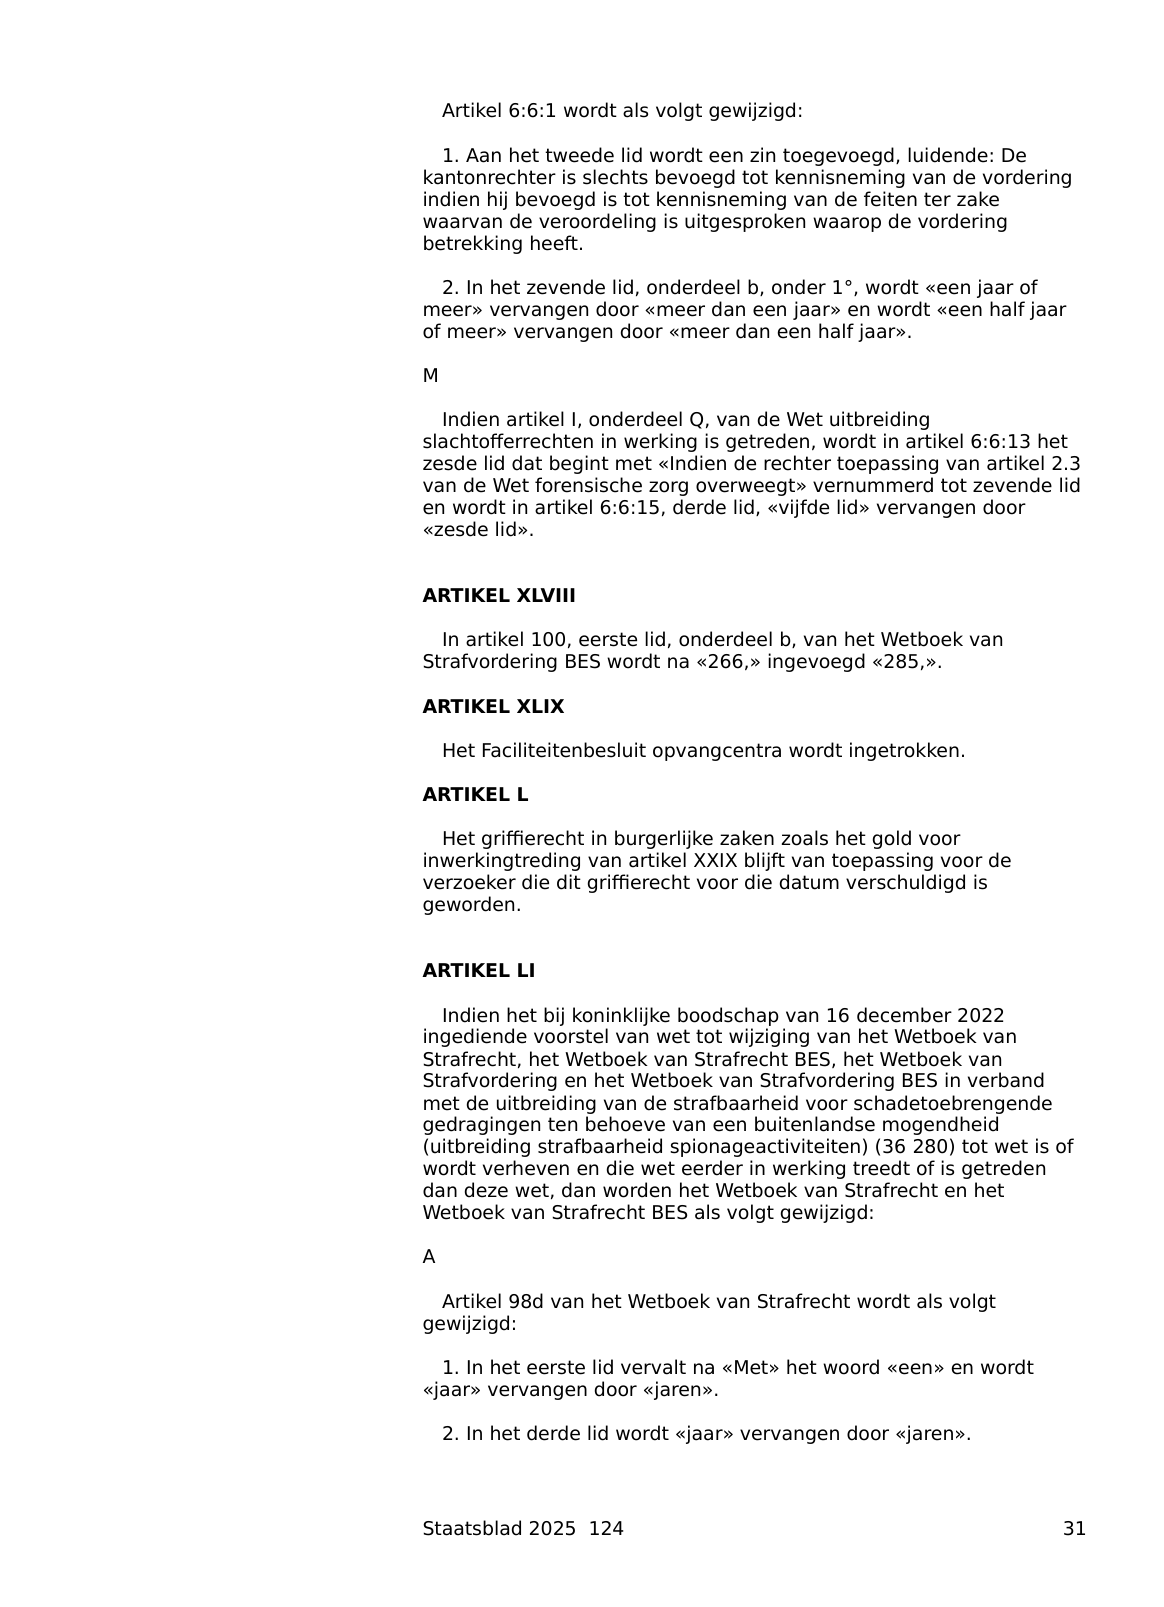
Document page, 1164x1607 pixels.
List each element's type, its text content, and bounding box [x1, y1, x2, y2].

subtitle ARTIKEL XLVIII [422, 585, 1087, 607]
text Artikel 6:6:1 wordt als volgt gewijzigd: [422, 100, 1087, 122]
text A [422, 1246, 1087, 1268]
text 1. In het eerste lid vervalt na «Met» het woord «een» en wordt «jaar» vervangen door «jaren». [422, 1357, 1087, 1401]
text M [422, 365, 1087, 387]
text In artikel 100, eerste lid, onderdeel b, van het Wetboek van Strafvordering BES wordt na «266,» ingevoegd «285,». [422, 629, 1087, 673]
text Het griffierecht in burgerlijke zaken zoals het gold voor inwerkingtreding van artikel XXIX blijft van toepassing voor de verzoeker die dit griffierecht voor die datum verschuldigd is geworden. [422, 828, 1087, 916]
text Het Faciliteitenbesluit opvangcentra wordt ingetrokken. [422, 740, 1087, 762]
subtitle ARTIKEL XLIX [422, 696, 1087, 717]
text Indien artikel I, onderdeel Q, van de Wet uitbreiding slachtofferrechten in werking is getreden, wordt in artikel 6:6:13 het zesde lid dat begint met «Indien de rechter toepassing van artikel 2.3 van de Wet forensische zorg overweegt» vernummerd tot zevende lid en wordt in artikel 6:6:15, derde lid, «vijfde lid» vervangen door «zesde lid». [422, 409, 1087, 541]
text 2. In het derde lid wordt «jaar» vervangen door «jaren». [422, 1423, 1087, 1445]
subtitle ARTIKEL LI [422, 960, 1087, 982]
text 2. In het zevende lid, onderdeel b, onder 1°, wordt «een jaar of meer» vervangen door «meer dan een jaar» en wordt «een half jaar of meer» vervangen door «meer dan een half jaar». [422, 277, 1087, 343]
subtitle ARTIKEL L [422, 784, 1087, 806]
text Indien het bij koninklijke boodschap van 16 december 2022 ingediende voorstel van wet tot wijziging van het Wetboek van Strafrecht, het Wetboek van Strafrecht BES, het Wetboek van Strafvordering en het Wetboek van Strafvordering BES in verband met de uitbreiding van de strafbaarheid voor schadetoebrengende gedragingen ten behoeve van een buitenlandse mogendheid (uitbreiding strafbaarheid spionageactiviteiten) (36 280) tot wet is of wordt verheven en die wet eerder in werking treedt of is getreden dan deze wet, dan worden het Wetboek van Strafrecht en het Wetboek van Strafrecht BES als volgt gewijzigd: [422, 1004, 1087, 1224]
text 1. Aan het tweede lid wordt een zin toegevoegd, luidende: De kantonrechter is slechts bevoegd tot kennisneming van de vordering indien hij bevoegd is tot kennisneming van de feiten ter zake waarvan de veroordeling is uitgesproken waarop de vordering betrekking heeft. [422, 144, 1087, 254]
text Artikel 98d van het Wetboek van Strafrecht wordt als volgt gewijzigd: [422, 1291, 1087, 1334]
